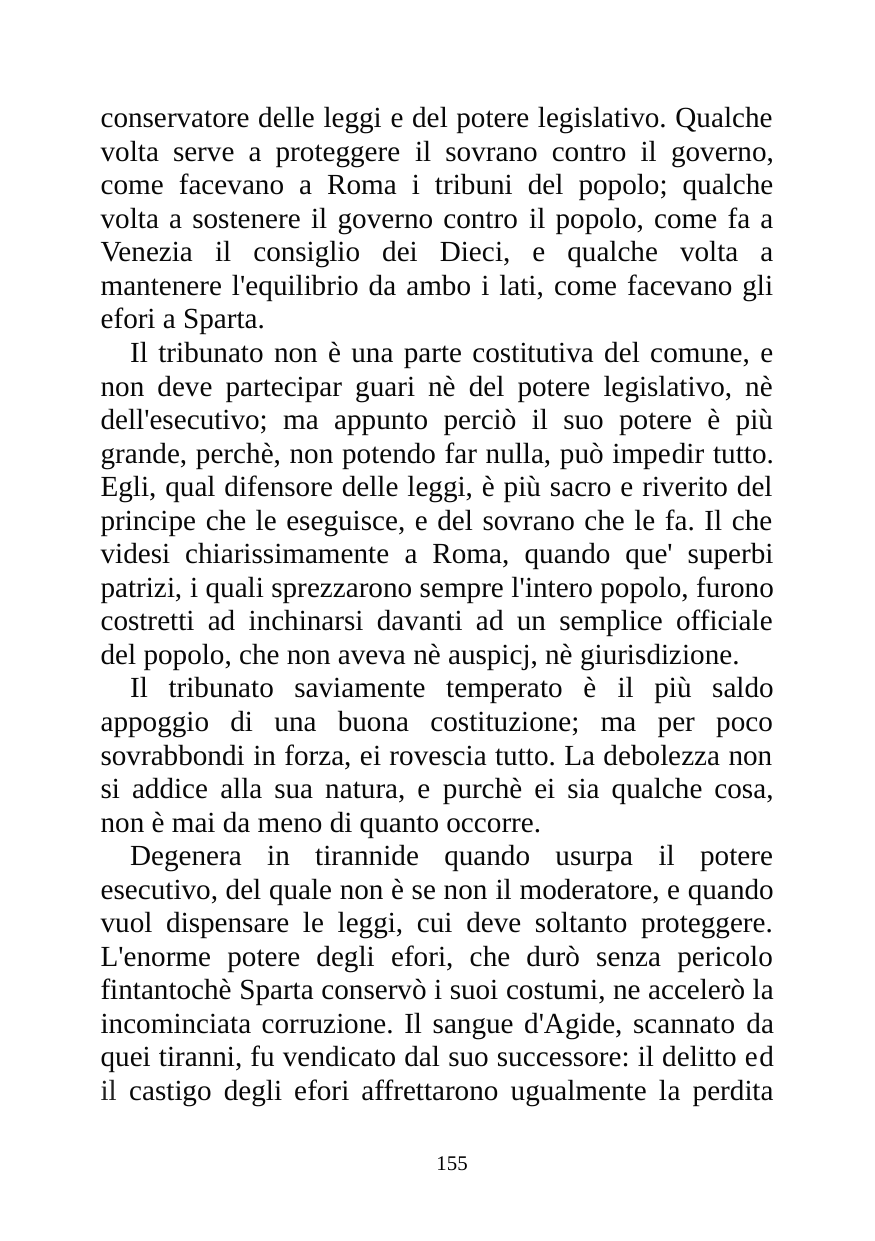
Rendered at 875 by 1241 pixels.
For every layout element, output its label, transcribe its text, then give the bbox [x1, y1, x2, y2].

text Il tribunato saviamente temperato è il più saldo appoggio di una buona costituzione; ma per poco sovrabbondi in forza, ei rovescia tutto. La debolezza non si addice alla sua natura, e purchè ei sia qualche cosa, non è mai da meno di quanto occorre. [100, 671, 774, 838]
text Il tribunato non è una parte costitutiva del comune, e non deve partecipar guari nè del potere legislativo, nè dell'esecutivo; ma appunto perciò il suo potere è più grande, perchè, non potendo far nulla, può impedir tutto. Egli, qual difensore delle leggi, è più sacro e riverito del principe che le eseguisce, e del sovrano che le fa. Il che videsi chiarissimamente a Roma, quando que' superbi patrizi, i quali sprezzarono sempre l'intero popolo, furono costretti ad inchinarsi davanti ad un semplice officiale del popolo, che non aveva nè auspicj, nè giurisdizione. [100, 335, 774, 671]
text conservatore delle leggi e del potere legislativo. Qualche volta serve a proteggere il sovrano contro il governo, come facevano a Roma i tribuni del popolo; qualche volta a sostenere il governo contro il popolo, come fa a Venezia il consiglio dei Dieci, e qualche volta a mantenere l'equilibrio da ambo i lati, come facevano gli efori a Sparta. [100, 100, 774, 335]
text Degenera in tirannide quando usurpa il potere esecutivo, del quale non è se non il moderatore, e quando vuol dispensare le leggi, cui deve soltanto proteggere. L'enorme potere degli efori, che durò senza pericolo fintantochè Sparta conservò i suoi costumi, ne accelerò la incominciata corruzione. Il sangue d'Agide, scannato da quei tiranni, fu vendicato dal suo successore: il delitto ed il castigo degli efori affrettarono ugualmente la perdita [100, 838, 774, 1107]
